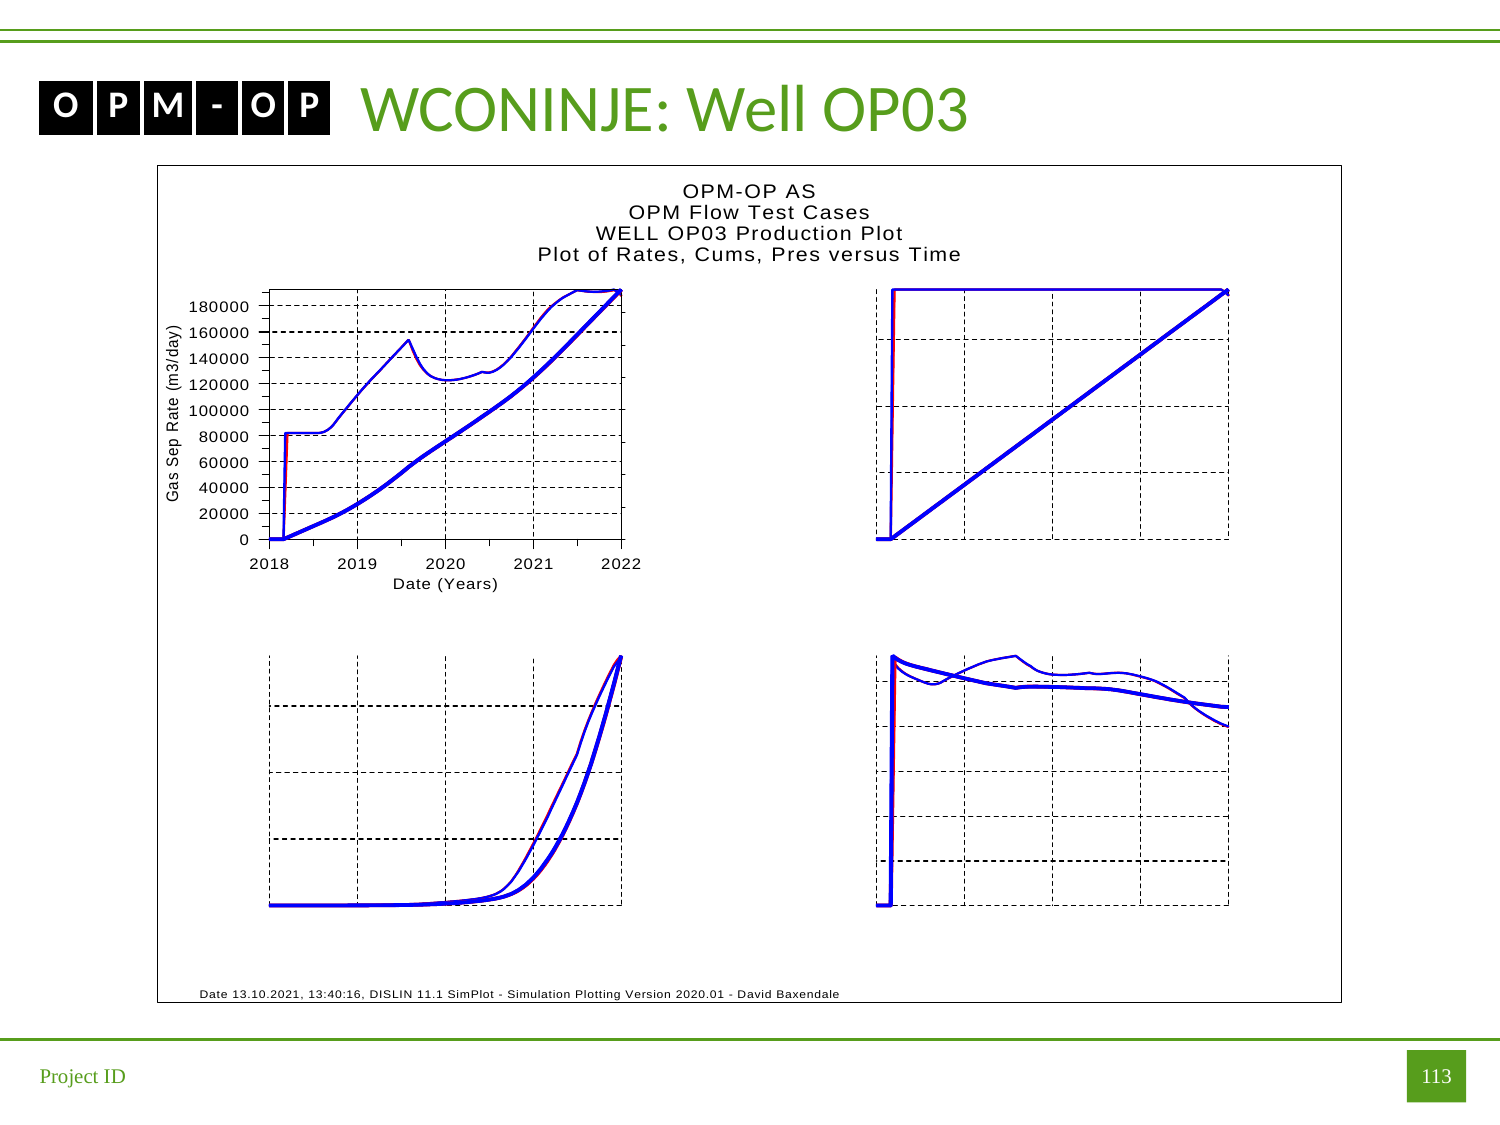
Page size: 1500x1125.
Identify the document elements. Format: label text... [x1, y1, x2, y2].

picture [157, 165, 1343, 1004]
title WCONINJE: well OP03 [360, 77, 1425, 153]
